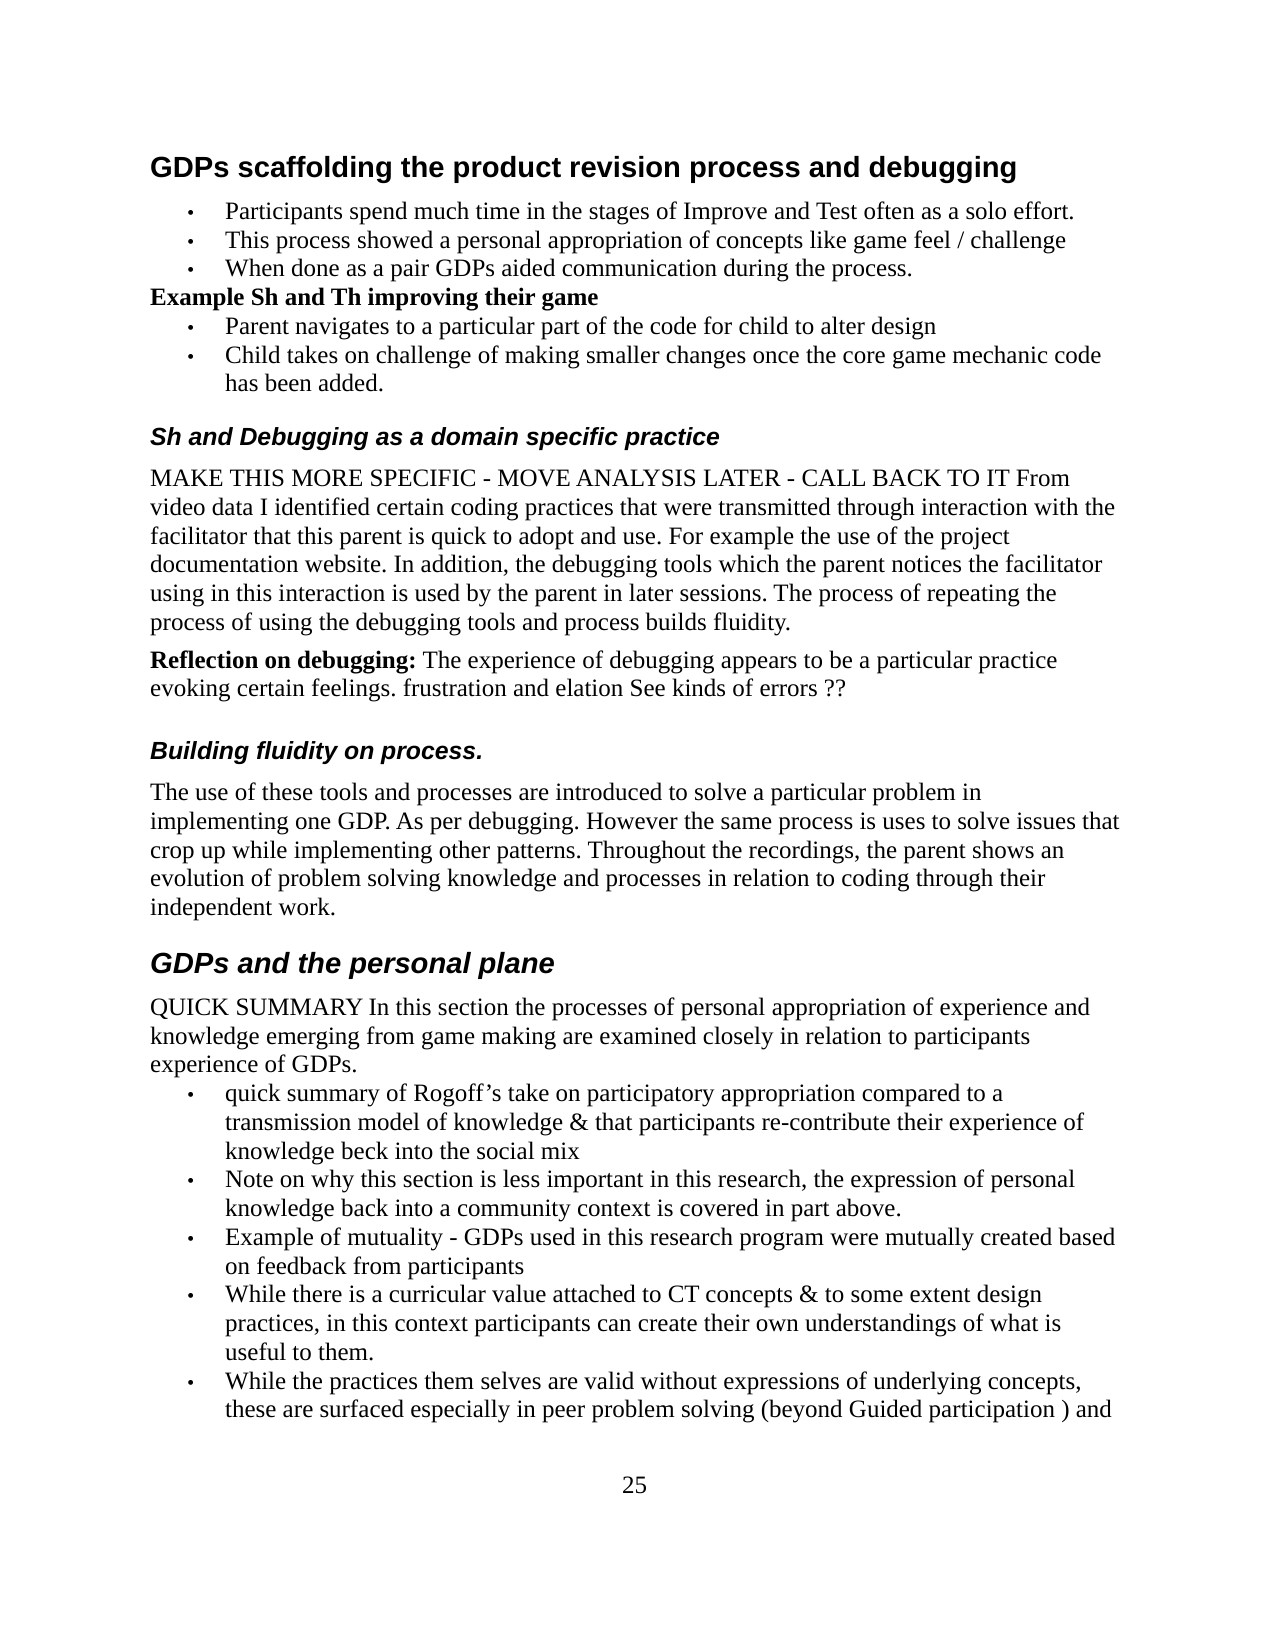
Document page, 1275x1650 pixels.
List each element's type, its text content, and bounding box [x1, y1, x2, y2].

text QUICK SUMMARY In this section the processes of personal appropriation of experience and knowledge emerging from game making are examined closely in relation to participants experience of GDPs. [150, 992, 1125, 1078]
list While there is a curricular value attached to CT concepts & to some extent design practices, in this context participants can create their own understandings of what is useful to them. [187, 1279, 1125, 1366]
list Note on why this section is less important in this research, the expression of personal knowledge back into a community context is covered in part above. [187, 1164, 1125, 1222]
list When done as a pair GDPs aided communication during the process. [187, 253, 1125, 282]
text MAKE THIS MORE SPECIFIC - MOVE ANALYSIS LATER - CALL BACK TO IT From video data I identified certain coding practices that were transmitted through interaction with the facilitator that this parent is quick to adopt and use. For example the use of the project documentation website. In addition, the debugging tools which the parent notices the facilitator using in this interaction is used by the parent in later sessions. The process of repeating the process of using the debugging tools and process builds fluidity. [150, 463, 1125, 636]
text The use of these tools and processes are introduced to solve a particular problem in implementing one GDP. As per debugging. However the same process is uses to solve issues that crop up while implementing other patterns. Throughout the recordings, the parent shows an evolution of problem solving knowledge and processes in relation to coding through their independent work. [150, 777, 1125, 921]
list While the practices them selves are valid without expressions of underlying concepts, these are surfaced especially in peer problem solving (beyond Guided participation ) and [187, 1366, 1125, 1423]
list Participants spend much time in the stages of Improve and Test often as a solo effort. [187, 196, 1125, 225]
subtitle Sh and Debugging as a domain specific practice [150, 422, 1125, 451]
list quick summary of Rogoff’s take on participatory appropriation compared to a transmission model of knowledge & that participants re-contribute their experience of knowledge beck into the social mix [187, 1078, 1125, 1164]
subtitle GDPs scaffolding the product revision process and debugging [150, 150, 1125, 183]
list Child takes on challenge of making smaller changes once the core game mechanic code has been added. [187, 340, 1125, 397]
list Example of mutuality - GDPs used in this research program were mutually created based on feedback from participants [187, 1222, 1125, 1279]
text Example Sh and Th improving their game [150, 282, 1125, 311]
list Parent navigates to a particular part of the code for child to alter design [187, 311, 1125, 340]
subtitle GDPs and the personal plane [150, 946, 1125, 979]
text Reflection on debugging: The experience of debugging appears to be a particular practice evoking certain feelings. frustration and elation See kinds of errors ?? [150, 645, 1125, 702]
subtitle Building fluidity on process. [150, 736, 1125, 765]
list This process showed a personal appropriation of concepts like game feel / challenge [187, 225, 1125, 253]
